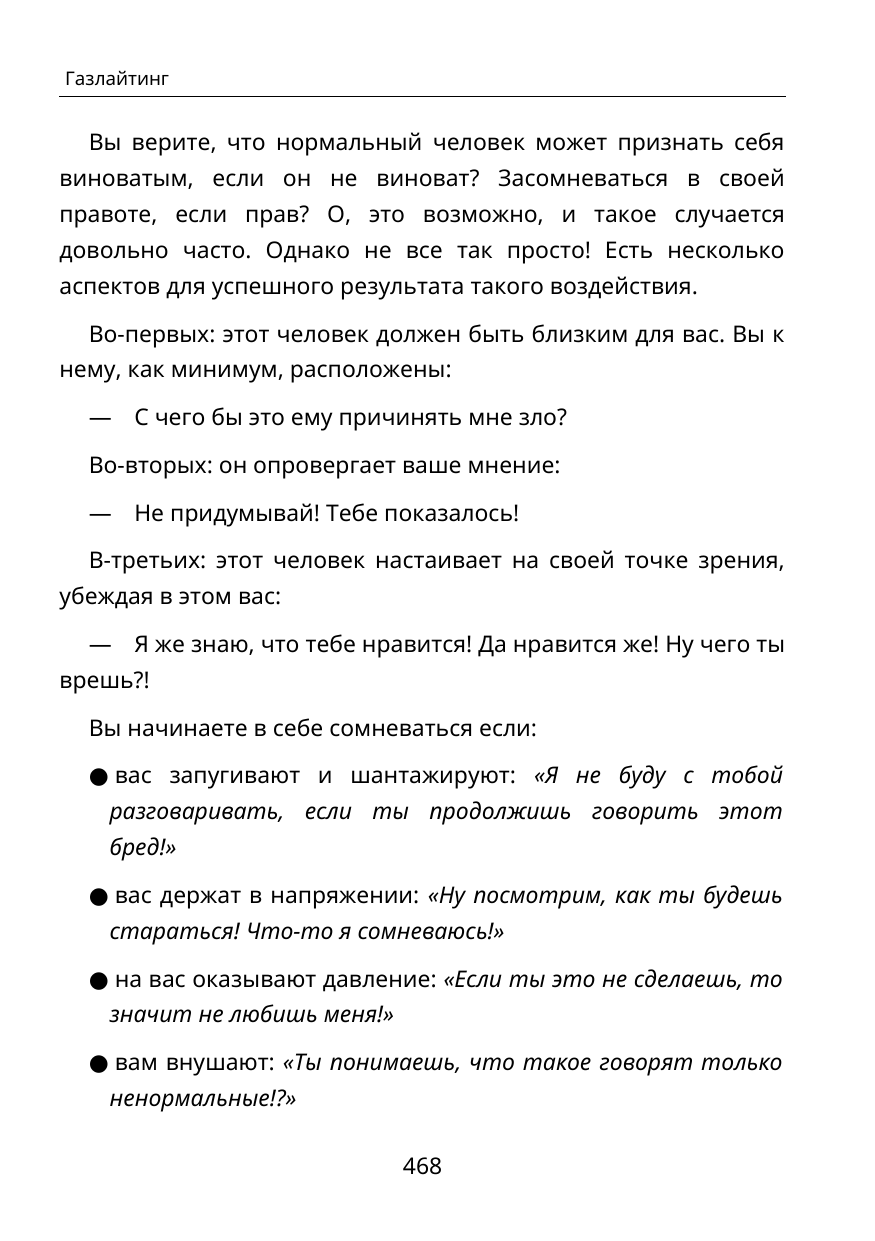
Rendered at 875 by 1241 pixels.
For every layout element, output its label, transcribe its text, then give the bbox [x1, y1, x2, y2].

list Я же знаю, что тебе нравится! Да нравится же! Ну чего ты врешь?! [59, 628, 786, 695]
list вас держат в напряжении: «Ну посмотрим, как ты будешь стараться! Что-то я сомневаюсь!» [88, 879, 786, 946]
text Во-первых: этот человек должен быть близким для вас. Вы к нему, как минимум, расположены: [59, 317, 786, 385]
text Вы начинаете в себе сомневаться если: [59, 712, 786, 743]
text Во-вторых: он опровергает ваше мнение: [59, 449, 786, 480]
list С чего бы это ему причинять мне зло? [59, 401, 786, 432]
list Не придумывай! Тебе показалось! [59, 497, 786, 528]
list вам внушают: «Ты понимаешь, что такое говорят только ненормальные!?» [88, 1046, 786, 1113]
list вас запугивают и шантажируют: «Я не буду с тобой разговаривать, если ты продолжишь говорить этот бред!» [88, 759, 786, 862]
text В-третьих: этот человек настаивает на своей точке зрения, убеждая в этом вас: [59, 544, 786, 611]
text Вы верите, что нормальный человек может признать себя виноватым, если он не виноват? Засомневаться в своей правоте, если прав? О, это возможно, и такое случается довольно часто. Однако не все так просто! Есть несколько аспектов для успешного результата такого воздействия. [59, 126, 786, 301]
list на вас оказывают давление: «Если ты это не сделаешь, то значит не любишь меня!» [88, 962, 786, 1030]
